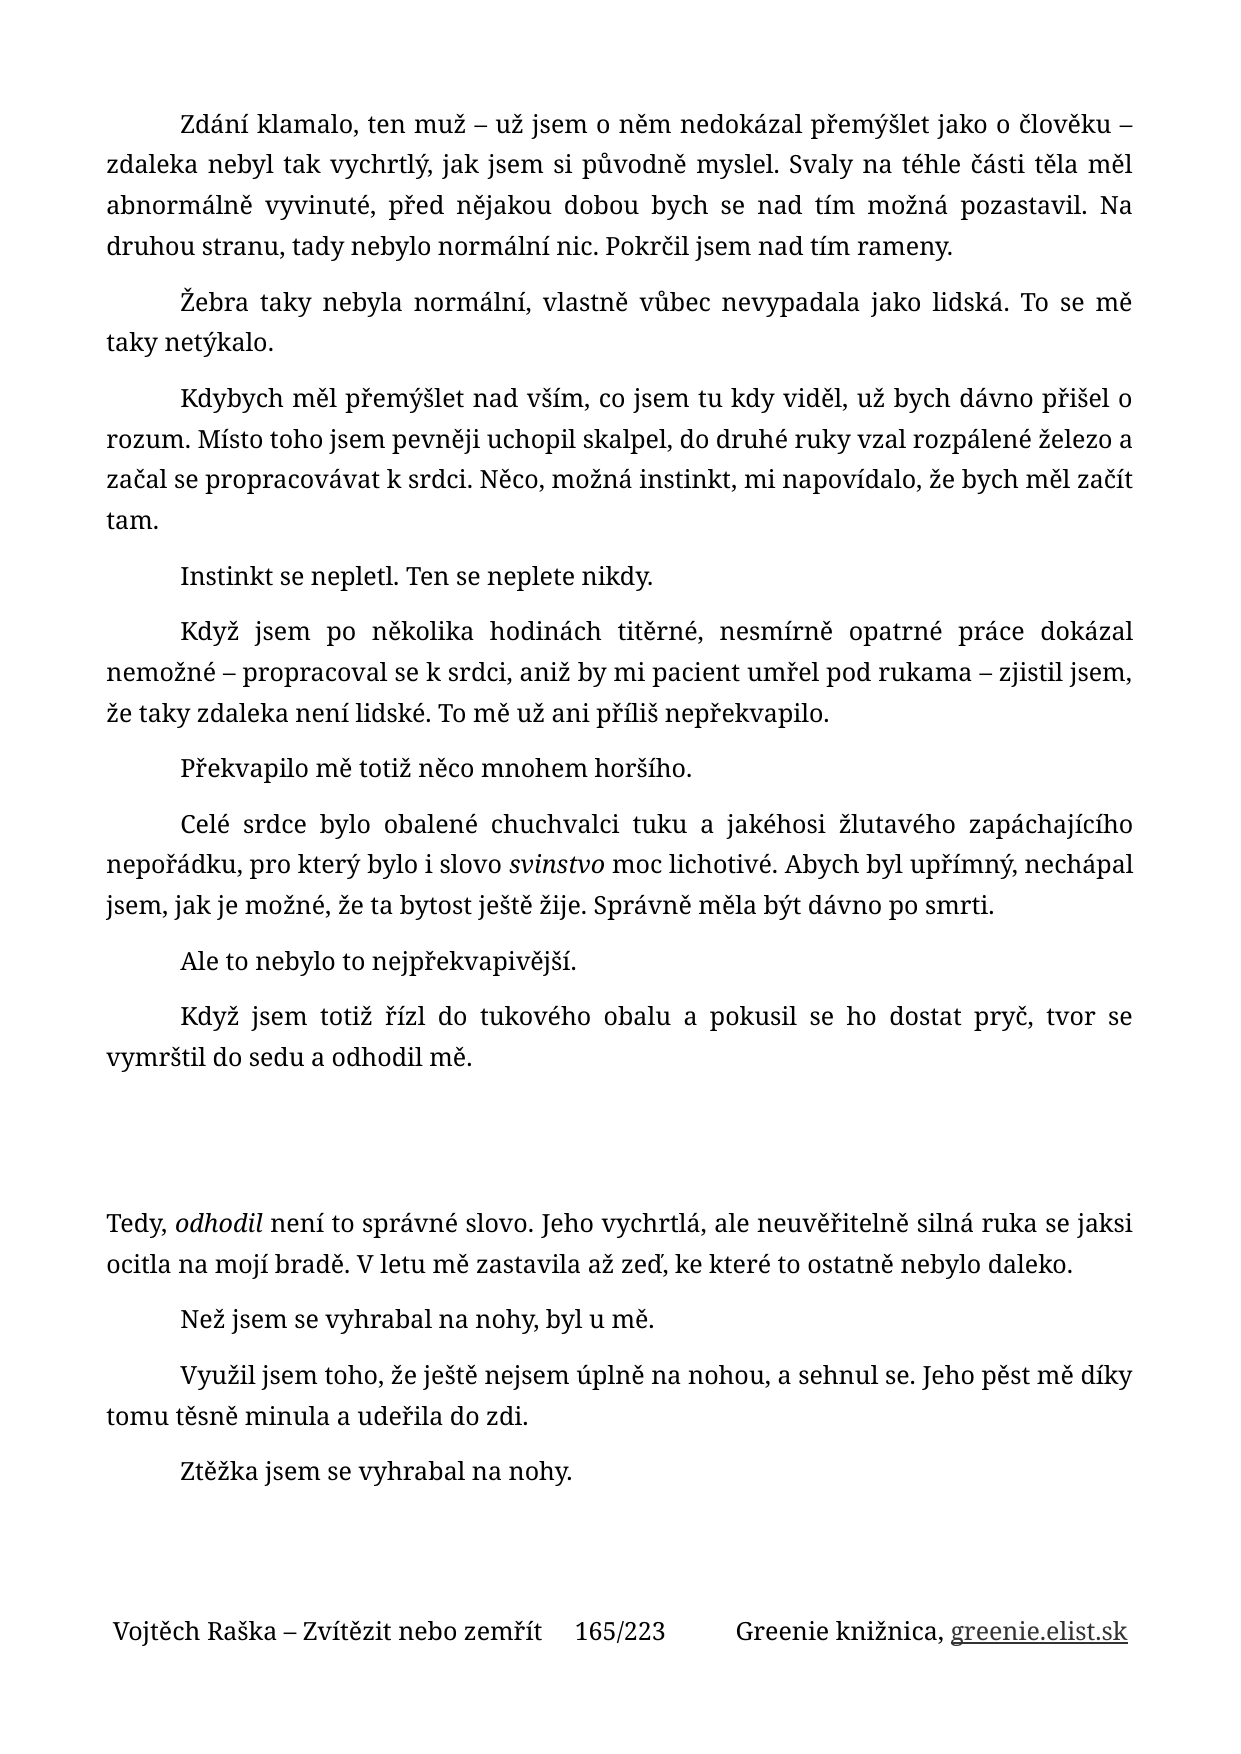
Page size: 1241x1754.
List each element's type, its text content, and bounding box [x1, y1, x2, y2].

text Tedy, odhodil není to správné slovo. Jeho vychrtlá, ale neuvěřitelně silná ruka se jaksi ocitla na mojí bradě. V letu mě zastavila až zeď, ke které to ostatně nebylo daleko. [106, 1206, 1134, 1281]
text Instinkt se nepletl. Ten se neplete nikdy. [106, 558, 1134, 592]
text Ztěžka jsem se vyhrabal na nohy. [106, 1454, 1134, 1488]
text Ale to nebylo to nejpřekvapivější. [106, 943, 1134, 977]
text Kdybych měl přemýšlet nad vším, co jsem tu kdy viděl, už bych dávno přišel o rozum. Místo toho jsem pevněji uchopil skalpel, do druhé ruky vzal rozpálené železo a začal se propracovávat k srdci. Něco, možná instinkt, mi napovídalo, že bych měl začít tam. [106, 380, 1134, 537]
text Když jsem totiž řízl do tukového obalu a pokusil se ho dostat pryč, tvor se vymrštil do sedu a odhodil mě. [106, 999, 1134, 1074]
text Než jsem se vyhrabal na nohy, byl u mě. [106, 1302, 1134, 1336]
text Využil jsem toho, že ještě nejsem úplně na nohou, a sehnul se. Jeho pěst mě díky tomu těsně minula a udeřila do zdi. [106, 1357, 1134, 1432]
text Když jsem po několika hodinách titěrné, nesmírně opatrné práce dokázal nemožné – propracoval se k srdci, aniž by mi pacient umřel pod rukama – zjistil jsem, že taky zdaleka není lidské. To mě už ani příliš nepřekvapilo. [106, 614, 1134, 729]
text Celé srdce bylo obalené chuchvalci tuku a jakéhosi žlutavého zapáchajícího nepořádku, pro který bylo i slovo svinstvo moc lichotivé. Abych byl upřímný, nechápal jsem, jak je možné, že ta bytost ještě žije. Správně měla být dávno po smrti. [106, 806, 1134, 922]
text Překvapilo mě totiž něco mnohem horšího. [106, 751, 1134, 785]
text Zdání klamalo, ten muž – už jsem o něm nedokázal přemýšlet jako o člověku – zdaleka nebyl tak vychrtlý, jak jsem si původně myslel. Svaly na téhle části těla měl abnormálně vyvinuté, před nějakou dobou bych se nad tím možná pozastavil. Na druhou stranu, tady nebylo normální nic. Pokrčil jsem nad tím rameny. [106, 106, 1134, 263]
text Žebra taky nebyla normální, vlastně vůbec nevypadala jako lidská. To se mě taky netýkalo. [106, 284, 1134, 359]
